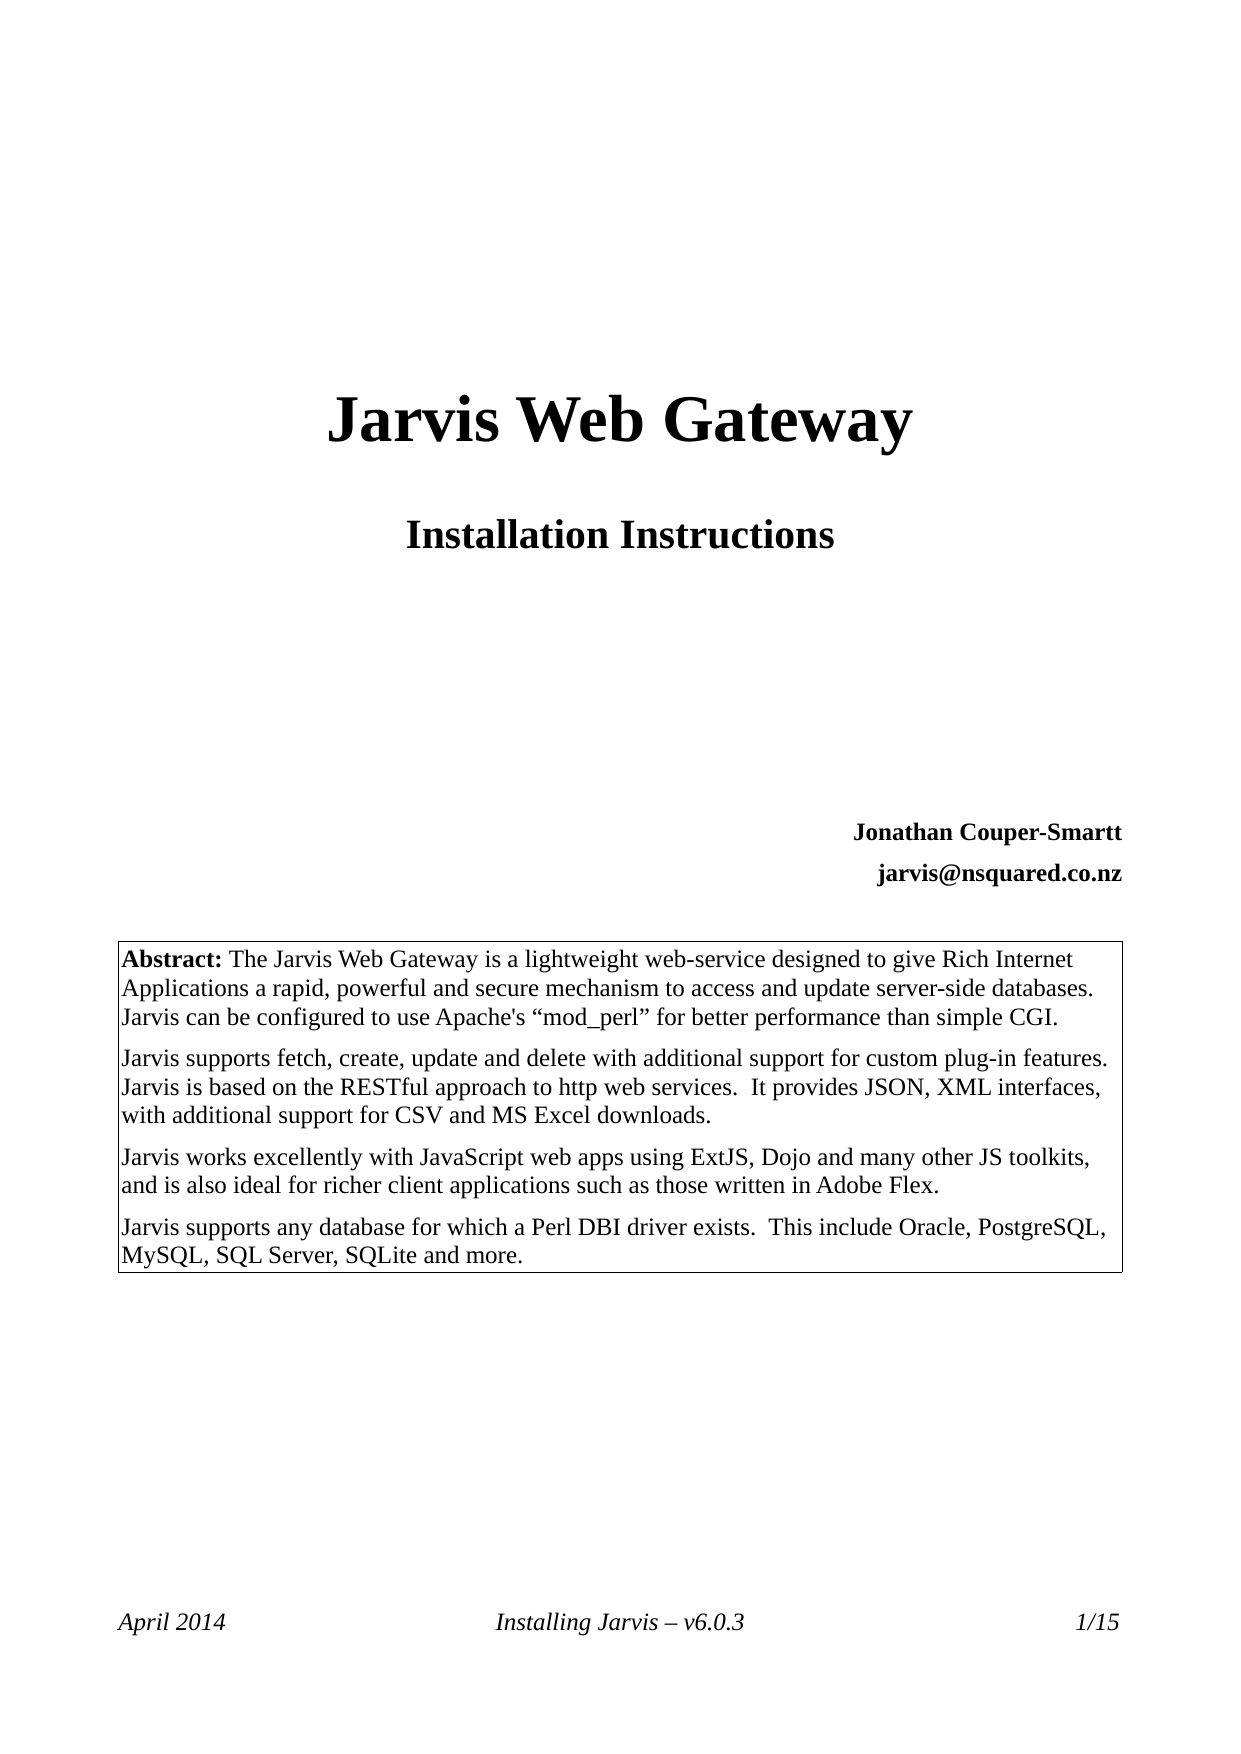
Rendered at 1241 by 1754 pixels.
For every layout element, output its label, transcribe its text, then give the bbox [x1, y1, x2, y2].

text Jarvis Web Gateway [118, 379, 1122, 456]
text Jarvis works excellently with JavaScript web apps using ExtJS, Dojo and many other JS toolkits, and is also ideal for richer client applications such as those written in Adobe Flex. [119, 1138, 1122, 1199]
text Installation Instructions [118, 509, 1122, 557]
text Jonathan Couper-Smartt [118, 817, 1122, 846]
text jarvis@nsquared.co.nz [118, 858, 1122, 887]
text Jarvis supports fetch, create, update and delete with additional support for custom plug-in features. Jarvis is based on the RESTful approach to http web services. It provides JSON, XML interfaces, with additional support for CSV and MS Excel downloads. [119, 1040, 1122, 1129]
text Abstract: The Jarvis Web Gateway is a lightweight web-service designed to give Rich Internet Applications a rapid, powerful and secure mechanism to access and update server-side databases. Jarvis can be configured to use Apache's “mod_perl” for better performance than simple CGI. [119, 942, 1122, 1030]
text Jarvis supports any database for which a Perl DBI driver exists. This include Oracle, PostgreSQL, MySQL, SQL Server, SQLite and more. [119, 1208, 1122, 1272]
